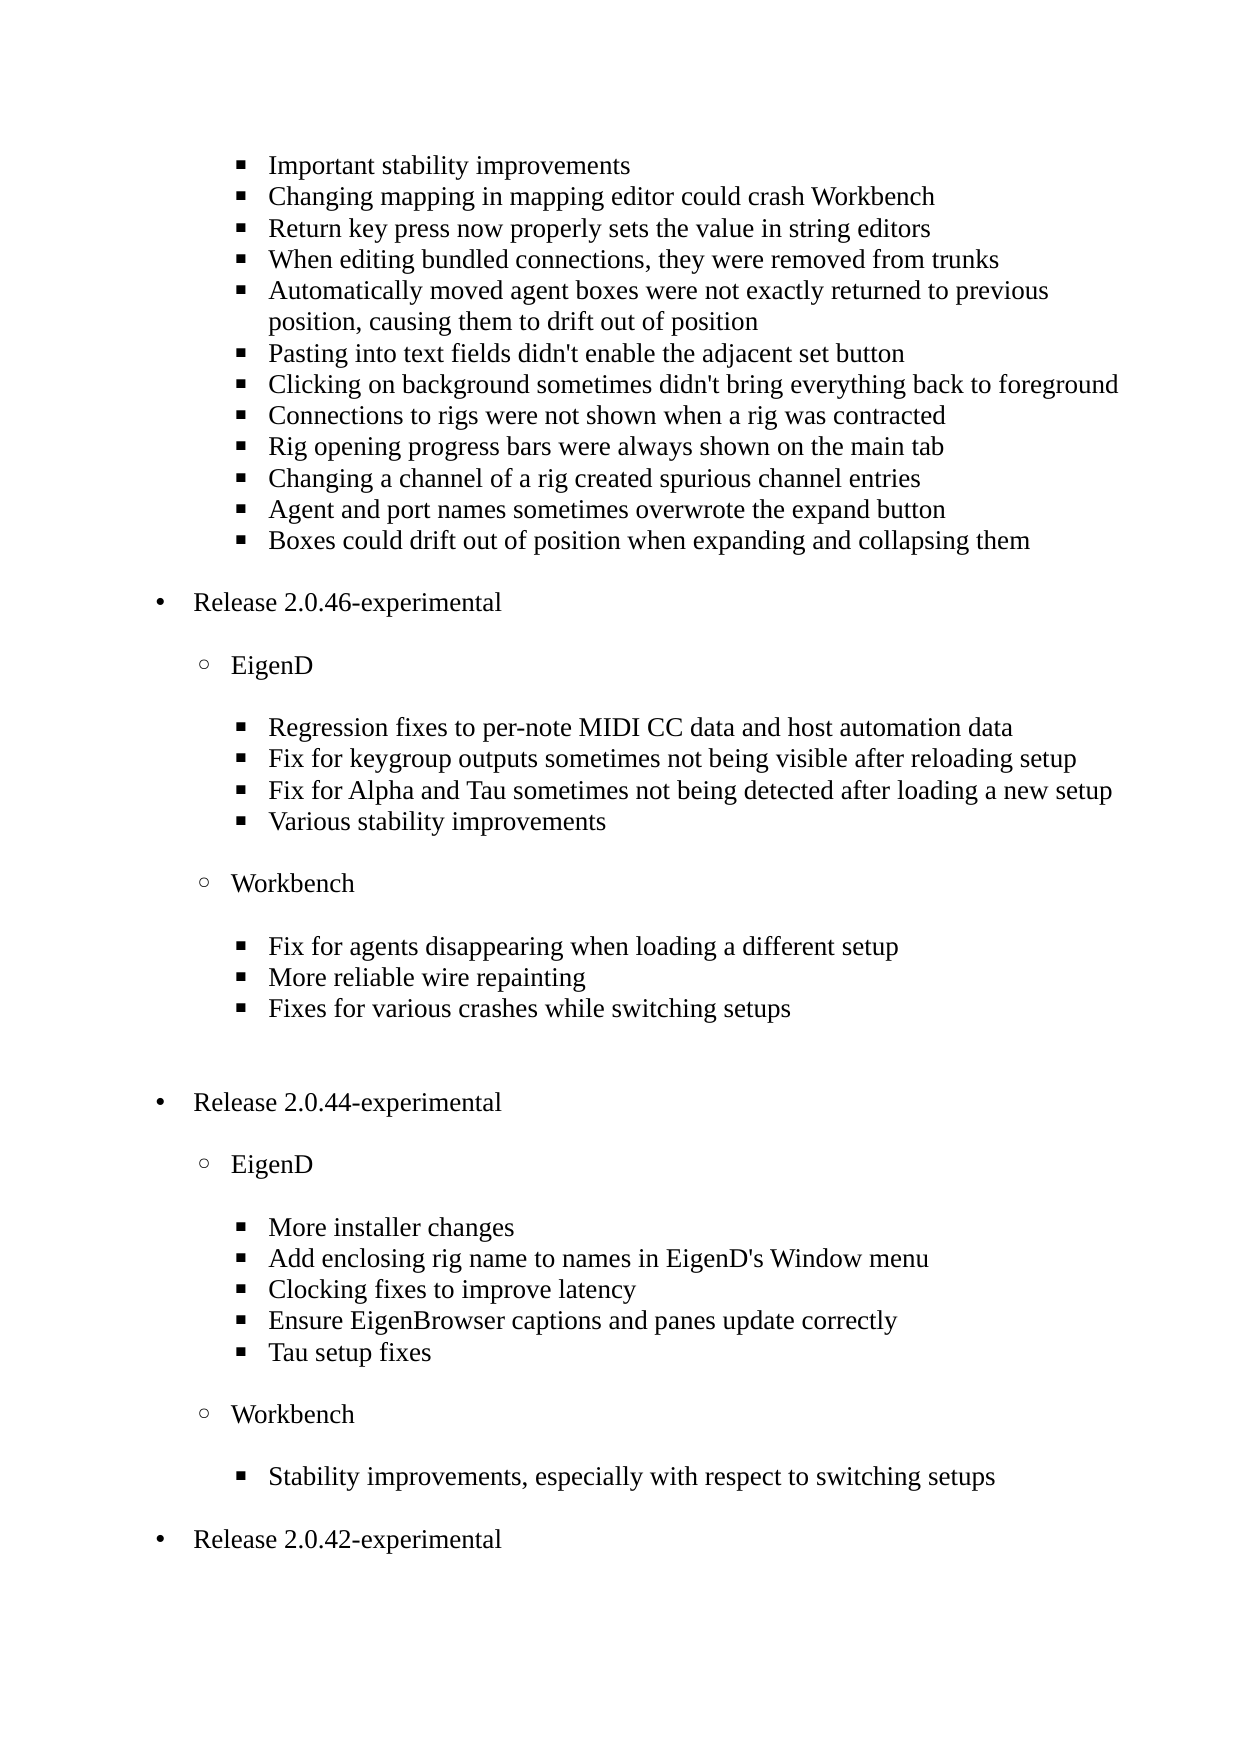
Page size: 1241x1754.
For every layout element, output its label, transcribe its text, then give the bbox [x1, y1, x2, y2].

list Fix for keygroup outputs sometimes not being visible after reloading setup [231, 743, 1122, 774]
list EigenD [193, 649, 1122, 680]
list Automatically moved agent boxes were not exactly returned to previous position, causing them to drift out of position [231, 274, 1122, 337]
list Changing a channel of a rig created spurious channel entries [231, 462, 1122, 493]
list Regression fixes to per-note MIDI CC data and host automation data [231, 711, 1122, 743]
list Rig opening progress bars were always shown on the main tab [231, 430, 1122, 462]
list Stability improvements, especially with respect to switching setups [231, 1461, 1122, 1492]
list Boxes could drift out of position when expanding and collapsing them [231, 524, 1122, 555]
list Ensure EigenBrowser captions and panes update correctly [231, 1304, 1122, 1336]
list When editing bundled connections, they were removed from trunks [231, 243, 1122, 274]
list Clicking on background sometimes didn't bring everything back to foreground [231, 368, 1122, 399]
list Clocking fixes to improve latency [231, 1273, 1122, 1304]
list Connections to rigs were not shown when a rig was contracted [231, 399, 1122, 430]
list Pasting into text fields didn't enable the adjacent set button [231, 337, 1122, 368]
list Fix for Alpha and Tau sometimes not being detected after loading a new setup [231, 774, 1122, 805]
list Return key press now properly sets the value in string editors [231, 212, 1122, 243]
list Changing mapping in mapping editor could crash Workbench [231, 181, 1122, 212]
list Workbench [193, 867, 1122, 899]
list Important stability improvements [231, 149, 1122, 181]
list Tau setup fixes [231, 1336, 1122, 1367]
list Fix for agents disappearing when loading a different setup [231, 930, 1122, 961]
list More reliable wire repainting [231, 961, 1122, 992]
list Agent and port names sometimes overwrote the expand button [231, 493, 1122, 524]
list Release 2.0.46-experimental [156, 587, 1122, 618]
list More installer changes [231, 1211, 1122, 1242]
list Release 2.0.44-experimental [156, 1086, 1122, 1117]
list Add enclosing rig name to names in EigenD's Window menu [231, 1242, 1122, 1273]
list Various stability improvements [231, 805, 1122, 836]
list Release 2.0.42-experimental [156, 1523, 1122, 1554]
list Workbench [193, 1398, 1122, 1429]
list Fixes for various crashes while switching setups [231, 992, 1122, 1024]
list EigenD [193, 1148, 1122, 1179]
